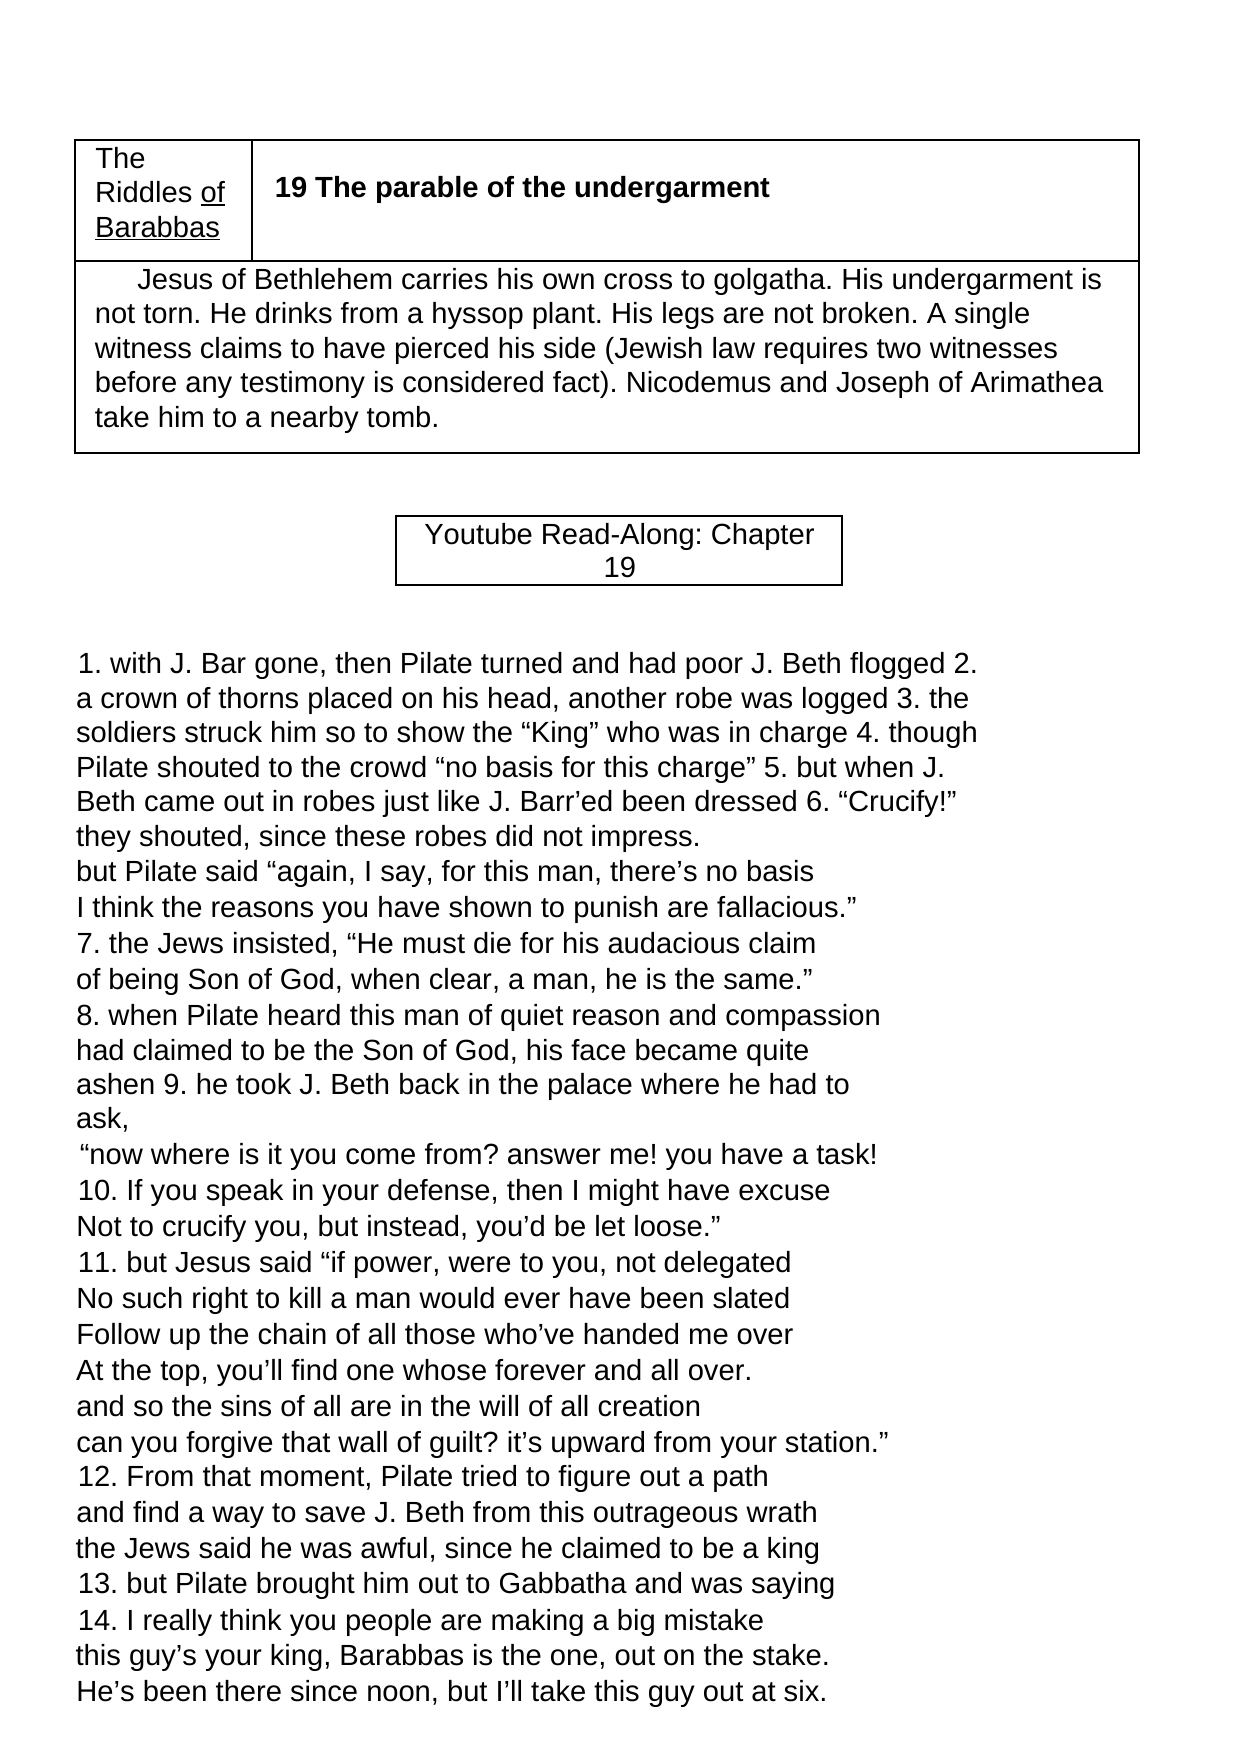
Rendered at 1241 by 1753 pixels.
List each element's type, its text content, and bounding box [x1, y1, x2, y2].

text 14. I really think you people are making a big mistake [78, 1602, 1178, 1636]
text He’s been there since noon, but I’ll take this guy out at six. [76, 1674, 1178, 1708]
table_header The Riddles of Barabbas [76, 141, 251, 260]
table_cell Jesus of Bethlehem carries his own cross to golgatha. His undergarment is not torn. He drinks from a hyssop plant. His legs are not broken. A single witness claims to have pierced his side (Jewish law requires two witnesses before any testimony is considered fact). Nicodemus and Joseph of Arimathea take him to a nearby tomb. [76, 262, 1138, 452]
text and so the sins of all are in the will of all creation [76, 1389, 1178, 1422]
text 10. If you speak in your defense, then I might have excuse [78, 1173, 1178, 1207]
text “now where is it you come from? answer me! you have a task! [79, 1137, 1178, 1171]
text this guy’s your king, Barabbas is the one, out on the stake. [75, 1638, 1178, 1672]
text I think the reasons you have shown to punish are fallacious.” [76, 890, 1178, 924]
text 8. when Pilate heard this man of quiet reason and compassion had claimed to be the Son of God, his face became quite ashen 9. he took J. Beth back in the palace where he had to ask, [76, 998, 884, 1135]
text 13. but Pilate brought him out to Gabbatha and was saying [78, 1567, 1178, 1600]
text of being Son of God, when clear, a man, he is the same.” [76, 962, 1178, 996]
text 11. but Jesus said “if power, were to you, not delegated [78, 1245, 1178, 1278]
table_header 19 The parable of the undergarment [253, 141, 1138, 260]
text At the top, you’ll find one whose forever and all over. [76, 1353, 1178, 1386]
text the Jews said he was awful, since he claimed to be a king [75, 1531, 1178, 1564]
text Follow up the chain of all those who’ve handed me over [76, 1317, 1178, 1350]
text and find a way to save J. Beth from this outrageous wrath [76, 1495, 1178, 1528]
text can you forgive that wall of guilt? it’s upward from your station.” 12. From that moment, Pilate tried to figure out a path [76, 1424, 922, 1493]
table_header Youtube Read-Along: Chapter 19 [397, 517, 841, 584]
text Not to crucify you, but instead, you’d be let loose.” [76, 1209, 1178, 1242]
text 1. with J. Bar gone, then Pilate turned and had poor J. Beth flogged 2. a crown of thorns placed on his head, another robe was logged 3. the soldiers struck him so to show the “King” who was in charge 4. though Pilate shouted to the crowd “no basis for this charge” 5. but when J. Beth came out in robes just like J. Barr’ed been dressed 6. “Crucify!” they shouted, since these robes did not impress. [76, 646, 995, 852]
text No such right to kill a man would ever have been slated [76, 1281, 1178, 1314]
text but Pilate said “again, I say, for this man, there’s no basis [76, 854, 1178, 888]
text 7. the Jews insisted, “He must die for his audacious claim [76, 926, 1178, 960]
